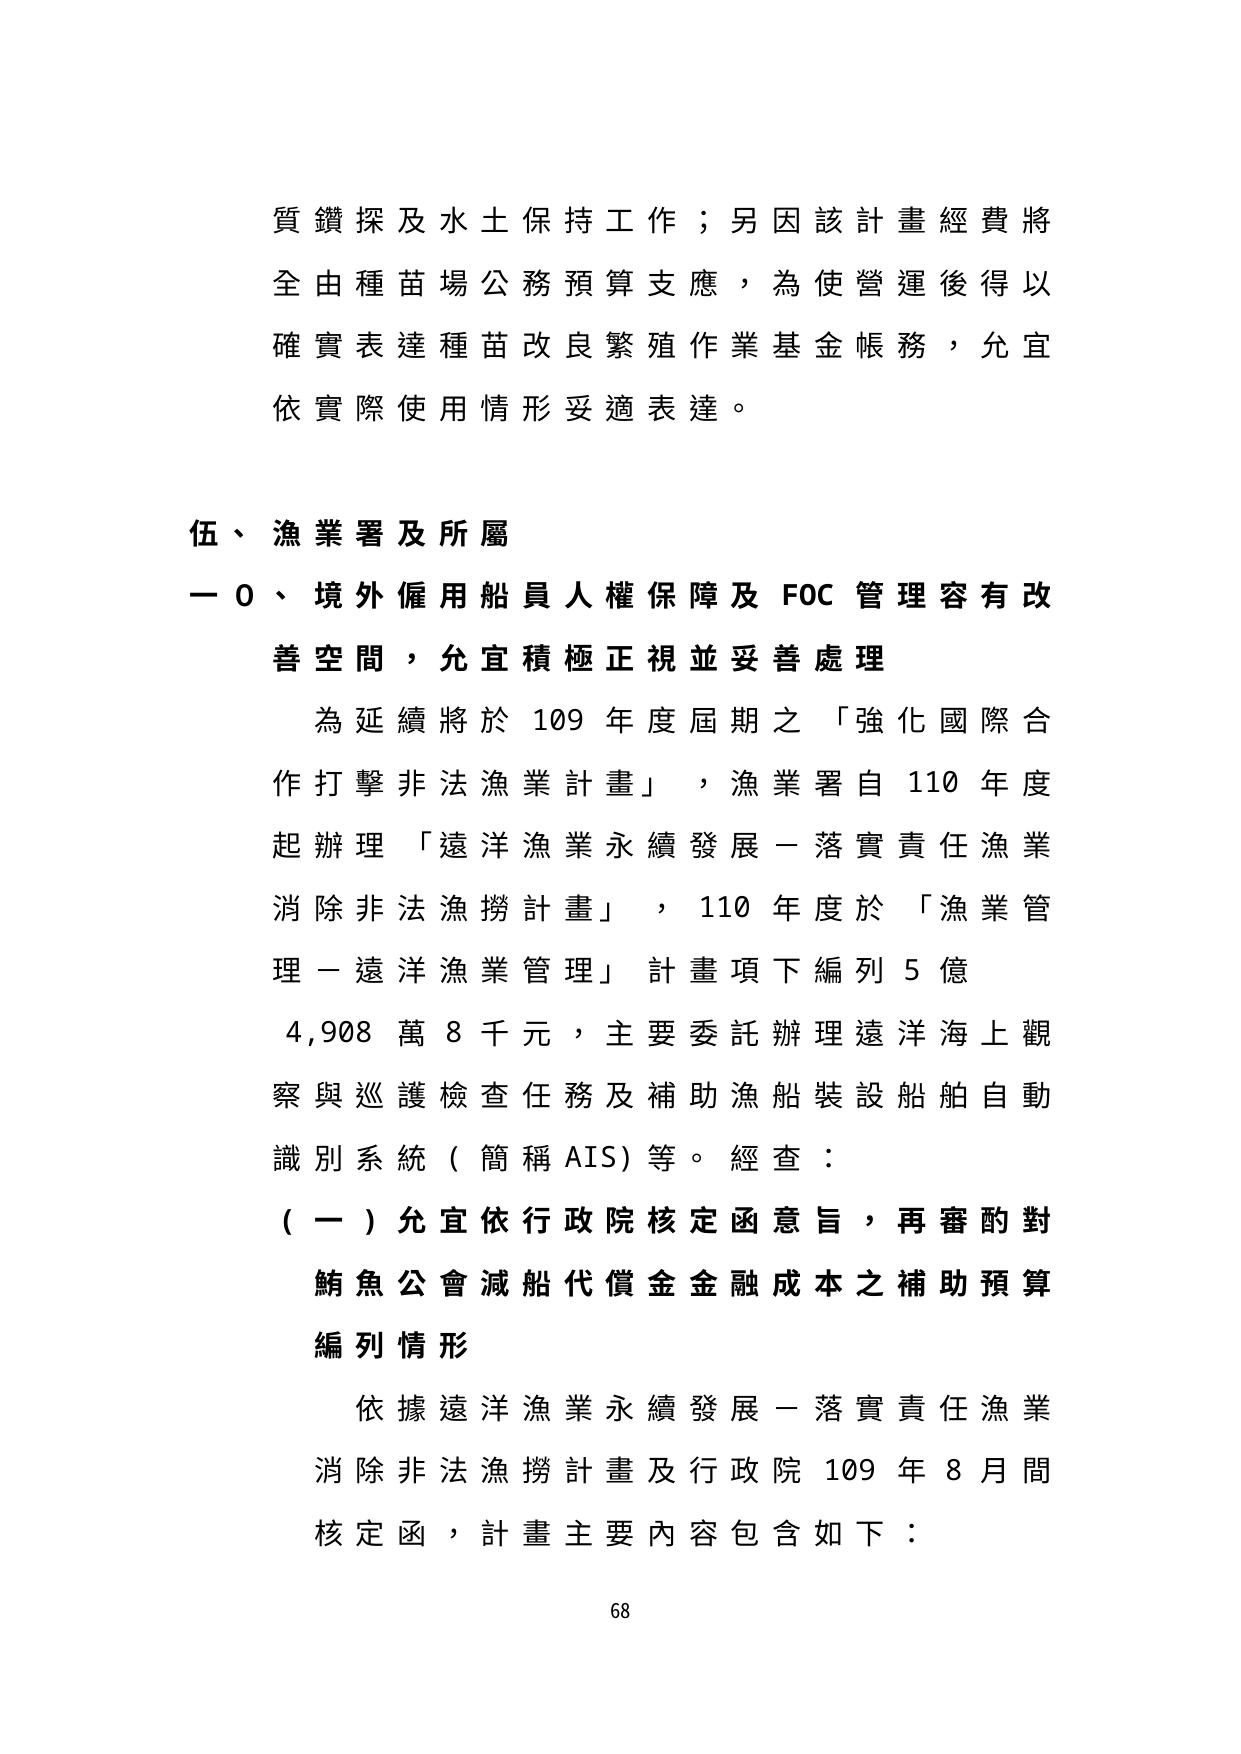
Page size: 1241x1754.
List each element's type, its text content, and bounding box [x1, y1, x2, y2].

text 質鑽探及水土保持工作；另因該計畫經費將全由種苗場公務預算支應，為使營運後得以確實表達種苗改良繁殖作業基金帳務，允宜依實際使用情形妥適表達。 [242, 177, 1058, 427]
text 為延續將於109年度屆期之「強化國際合作打擊非法漁業計畫」，漁業署自110年度起辦理「遠洋漁業永續發展－落實責任漁業消除非法漁撈計畫」，110年度於「漁業管理－遠洋漁業管理」計畫項下編列5億4,908萬8千元，主要委託辦理遠洋海上觀察與巡護檢查任務及補助漁船裝設船舶自動識別系統(簡稱AIS)等。經查： [242, 677, 1058, 1177]
text 依據遠洋漁業永續發展－落實責任漁業消除非法漁撈計畫及行政院109年8月間核定函，計畫主要內容包含如下： [271, 1365, 1058, 1552]
text 一０、境外僱用船員人權保障及FOC管理容有改善空間，允宜積極正視並妥善處理 [183, 552, 1058, 677]
text 伍、漁業署及所屬 [183, 490, 1058, 552]
text (一)允宜依行政院核定函意旨，再審酌對鮪魚公會減船代償金金融成本之補助預算編列情形 [242, 1177, 1058, 1365]
